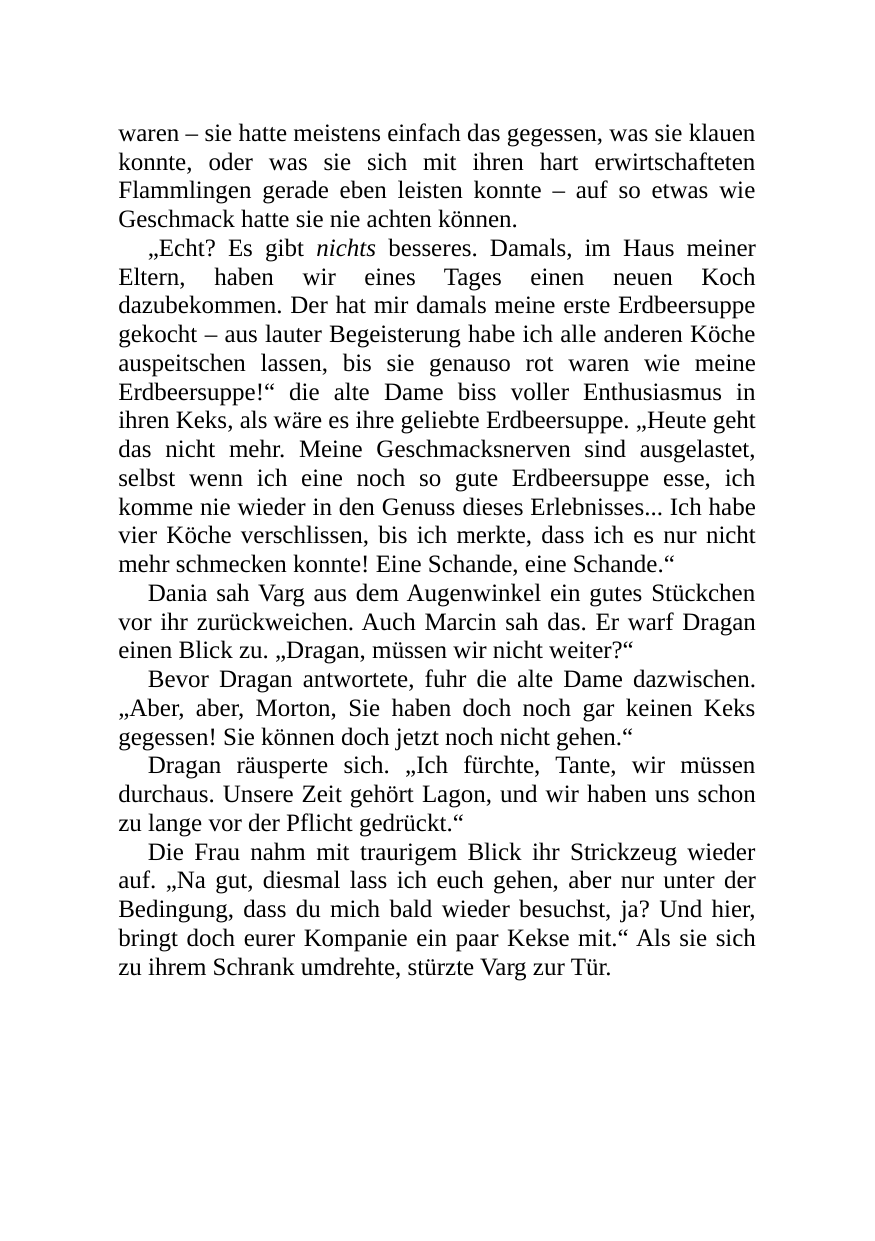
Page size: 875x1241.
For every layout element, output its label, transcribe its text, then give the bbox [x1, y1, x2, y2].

text Bevor Dragan antwortete, fuhr die alte Dame dazwischen. „Aber, aber, Morton, Sie haben doch noch gar keinen Keks gegessen! Sie können doch jetzt noch nicht gehen.“ [118, 664, 756, 751]
text Dania sah Varg aus dem Augenwinkel ein gutes Stückchen vor ihr zurückweichen. Auch Marcin sah das. Er warf Dragan einen Blick zu. „Dragan, müssen wir nicht weiter?“ [118, 578, 756, 664]
text „Echt? Es gibt nichts besseres. Damals, im Haus meiner Eltern, haben wir eines Tages einen neuen Koch dazubekommen. Der hat mir damals meine erste Erdbeersuppe gekocht – aus lauter Begeisterung habe ich alle anderen Köche auspeitschen lassen, bis sie genauso rot waren wie meine Erdbeersuppe!“ die alte Dame biss voller Enthusiasmus in ihren Keks, als wäre es ihre geliebte Erdbeersuppe. „Heute geht das nicht mehr. Meine Geschmacksnerven sind ausgelastet, selbst wenn ich eine noch so gute Erdbeersuppe esse, ich komme nie wieder in den Genuss dieses Erlebnisses... Ich habe vier Köche verschlissen, bis ich merkte, dass ich es nur nicht mehr schmecken konnte! Eine Schande, eine Schande.“ [118, 233, 756, 578]
text Die Frau nahm mit traurigem Blick ihr Strickzeug wieder auf. „Na gut, diesmal lass ich euch gehen, aber nur unter der Bedingung, dass du mich bald wieder besuchst, ja? Und hier, bringt doch eurer Kompanie ein paar Kekse mit.“ Als sie sich zu ihrem Schrank umdrehte, stürzte Varg zur Tür. [118, 837, 756, 981]
text waren – sie hatte meistens einfach das gegessen, was sie klauen konnte, oder was sie sich mit ihren hart erwirtschafteten Flammlingen gerade eben leisten konnte – auf so etwas wie Geschmack hatte sie nie achten können. [118, 118, 756, 233]
text Dragan räusperte sich. „Ich fürchte, Tante, wir müssen durchaus. Unsere Zeit gehört Lagon, und wir haben uns schon zu lange vor der Pflicht gedrückt.“ [118, 751, 756, 837]
